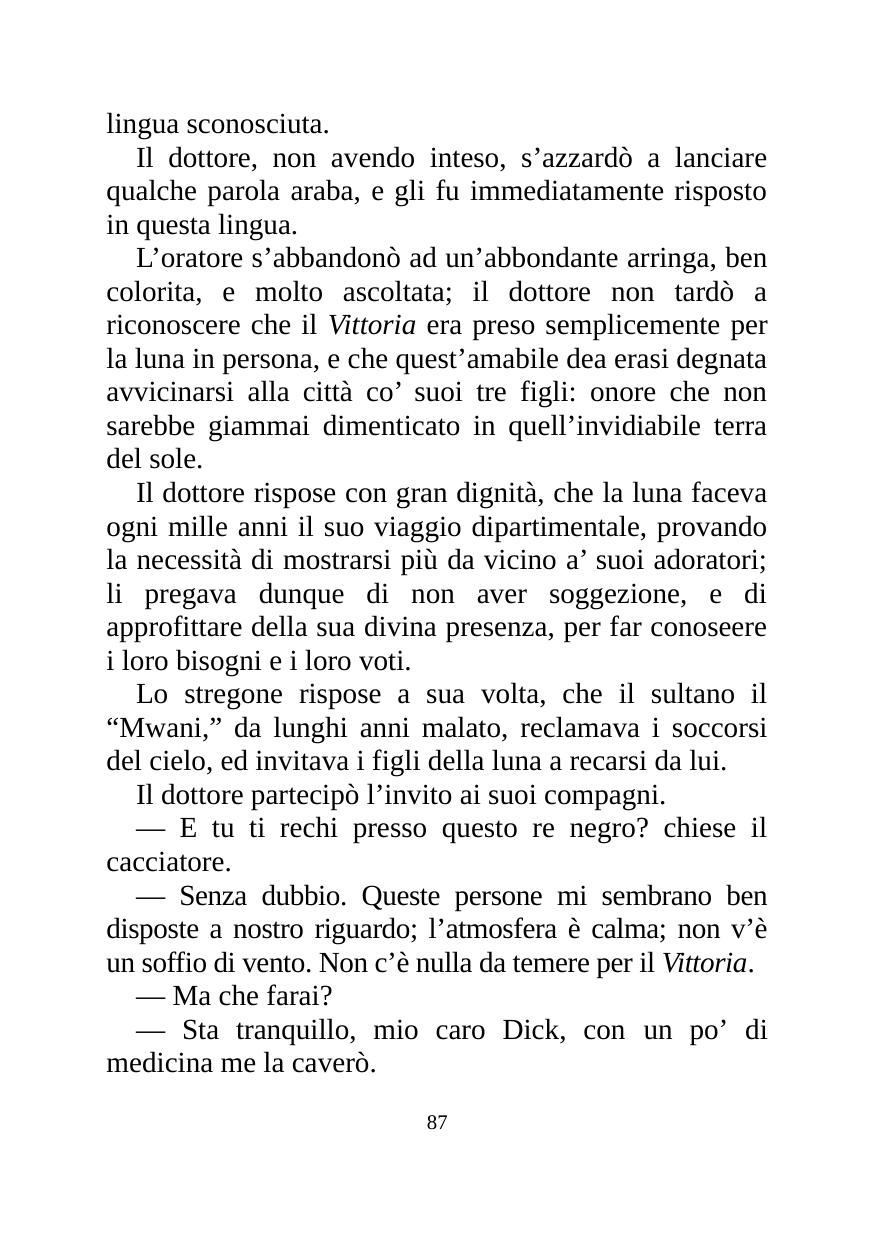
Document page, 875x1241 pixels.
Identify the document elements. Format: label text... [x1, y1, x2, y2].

text lingua sconosciuta. [106, 106, 768, 140]
text — E tu ti rechi presso questo re negro? chiese il cacciatore. [106, 811, 768, 878]
text — Sta tranquillo, mio caro Dick, con un po’ di medicina me la caverò. [106, 1012, 768, 1079]
text Lo stregone rispose a sua volta, che il sultano il “Mwani,” da lunghi anni malato, reclamava i soccorsi del cielo, ed invitava i figli della luna a recarsi da lui. [106, 676, 768, 777]
text Il dottore partecipò l’invito ai suoi compagni. [106, 777, 768, 811]
text — Senza dubbio. Queste persone mi sembrano ben disposte a nostro riguardo; l’atmosfera è calma; non v’è un soffio di vento. Non c’è nulla da temere per il Vittoria. [106, 878, 768, 978]
text Il dottore, non avendo inteso, s’azzardò a lanciare qualche parola araba, e gli fu immediatamente risposto in questa lingua. [106, 140, 768, 240]
text L’oratore s’abbandonò ad un’abbondante arringa, ben colorita, e molto ascoltata; il dottore non tardò a riconoscere che il Vittoria era preso semplicemente per la luna in persona, e che quest’amabile dea erasi degnata avvicinarsi alla città co’ suoi tre figli: onore che non sarebbe giammai dimenticato in quell’invidiabile terra del sole. [106, 240, 768, 475]
text — Ma che farai? [106, 978, 768, 1012]
text Il dottore rispose con gran dignità, che la luna faceva ogni mille anni il suo viaggio dipartimentale, provando la necessità di mostrarsi più da vicino a’ suoi adoratori; li pregava dunque di non aver soggezione, e di approfittare della sua divina presenza, per far conoseere i loro bisogni e i loro voti. [106, 475, 768, 676]
